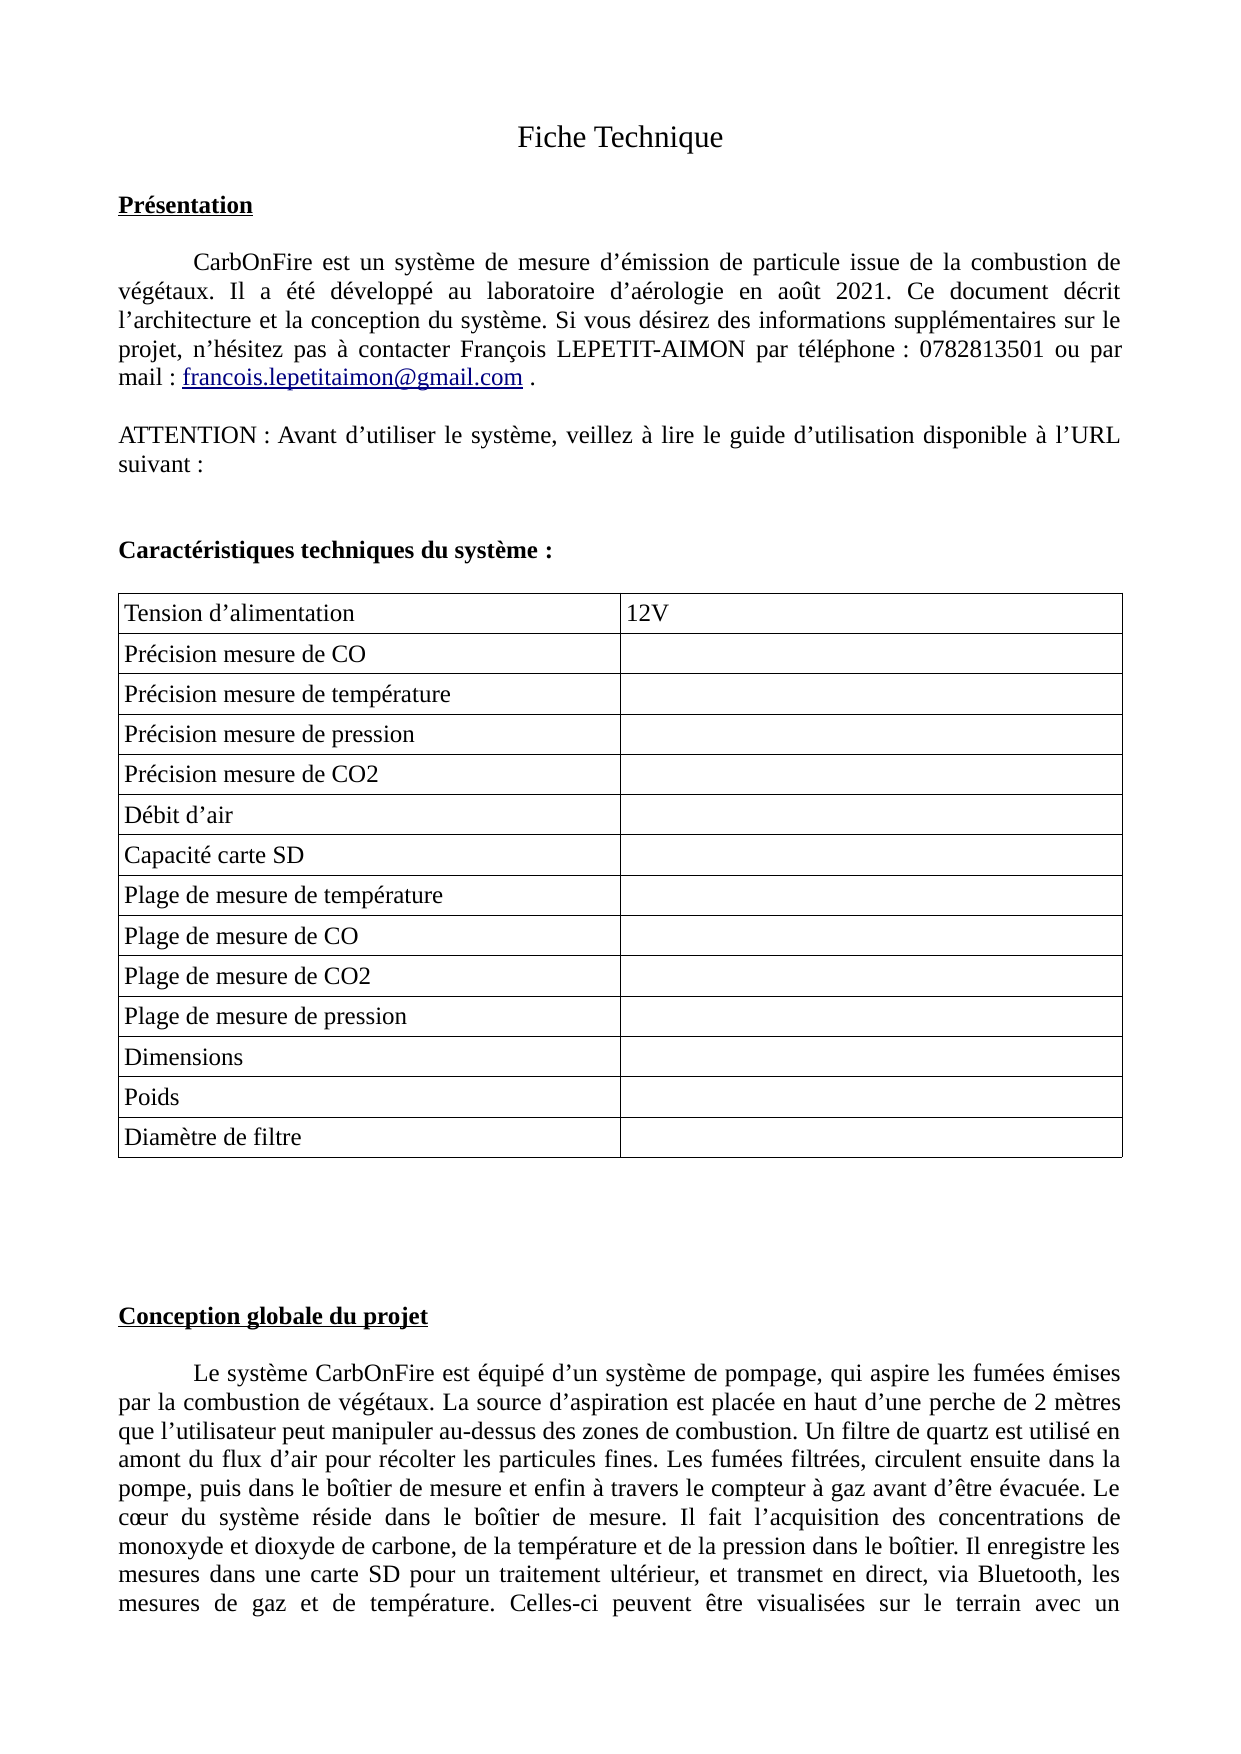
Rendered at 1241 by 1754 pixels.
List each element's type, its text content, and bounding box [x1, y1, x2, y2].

table_cell [621, 956, 1122, 996]
table_cell Plage de mesure de CO2 [119, 956, 620, 996]
table_cell [621, 755, 1122, 794]
table_cell Précision mesure de température [119, 674, 620, 713]
table_cell [621, 795, 1122, 834]
table_cell Plage de mesure de pression [119, 997, 620, 1036]
table_cell [621, 997, 1122, 1036]
table_cell [621, 674, 1122, 713]
table_cell Débit d’air [119, 795, 620, 834]
text Caractéristiques techniques du système : [118, 535, 1122, 564]
table_cell [621, 1118, 1122, 1157]
table_cell Plage de mesure de température [119, 876, 620, 915]
table_cell [621, 835, 1122, 875]
table_cell [621, 916, 1122, 955]
table_cell Précision mesure de CO [119, 634, 620, 673]
text Fiche Technique [118, 118, 1122, 154]
text Conception globale du projet [118, 1301, 1122, 1329]
table_header Tension d’alimentation [119, 594, 620, 633]
text Présentation [118, 190, 1122, 219]
table_cell [621, 634, 1122, 673]
table_cell [621, 715, 1122, 754]
text CarbOnFire est un système de mesure d’émission de particule issue de la combustion de végétaux. Il a été développé au laboratoire d’aérologie en août 2021. Ce document décrit l’architecture et la conception du système. Si vous désirez des informations supplémentaires sur le projet, n’hésitez pas à contacter François LEPETIT-AIMON par téléphone : 0782813501 ou par mail : francois.lepetitaimon@gmail.com . [118, 247, 1122, 391]
table_cell Diamètre de filtre [119, 1118, 620, 1157]
table_cell Capacité carte SD [119, 835, 620, 875]
table_cell Poids [119, 1077, 620, 1117]
table_cell [621, 1037, 1122, 1076]
table_cell Précision mesure de pression [119, 715, 620, 754]
table_header 12V [621, 594, 1122, 633]
table_cell Plage de mesure de CO [119, 916, 620, 955]
table_cell [621, 1077, 1122, 1117]
text ATTENTION : Avant d’utiliser le système, veillez à lire le guide d’utilisation disponible à l’URL suivant : [118, 420, 1122, 477]
table_cell Dimensions [119, 1037, 620, 1076]
table_cell [621, 876, 1122, 915]
table_cell Précision mesure de CO2 [119, 755, 620, 794]
text Le système CarbOnFire est équipé d’un système de pompage, qui aspire les fumées émises par la combustion de végétaux. La source d’aspiration est placée en haut d’une perche de 2 mètres que l’utilisateur peut manipuler au-dessus des zones de combustion. Un filtre de quartz est utilisé en amont du flux d’air pour récolter les particules fines. Les fumées filtrées, circulent ensuite dans la pompe, puis dans le boîtier de mesure et enfin à travers le compteur à gaz avant d’être évacuée. Le cœur du système réside dans le boîtier de mesure. Il fait l’acquisition des concentrations de monoxyde et dioxyde de carbone, de la température et de la pression dans le boîtier. Il enregistre les mesures dans une carte SD pour un traitement ultérieur, et transmet en direct, via Bluetooth, les mesures de gaz et de température. Celles-ci peuvent être visualisées sur le terrain avec un [118, 1358, 1122, 1617]
